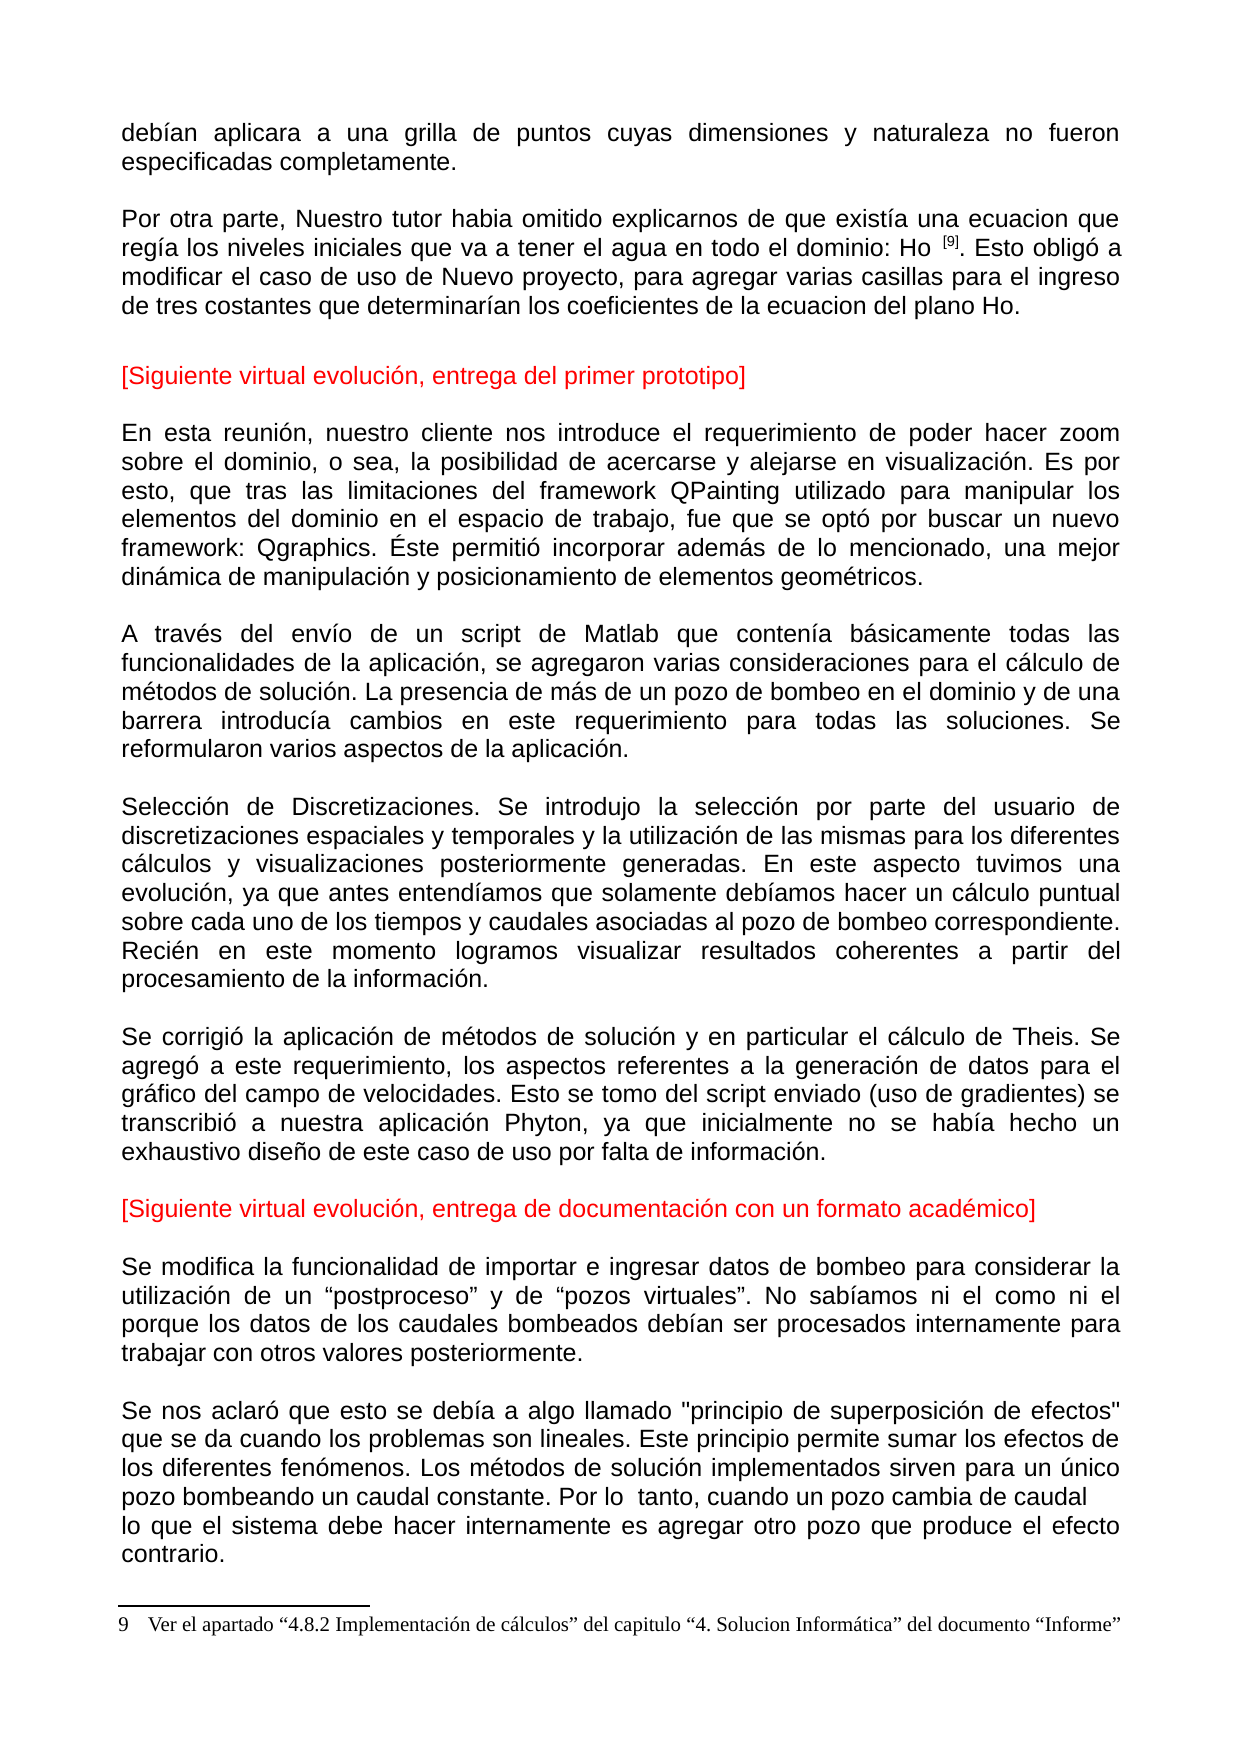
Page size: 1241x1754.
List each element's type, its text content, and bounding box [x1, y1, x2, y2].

text En esta reunión, nuestro cliente nos introduce el requerimiento de poder hacer zoom sobre el dominio, o sea, la posibilidad de acercarse y alejarse en visualización. Es por esto, que tras las limitaciones del framework QPainting utilizado para manipular los elementos del dominio en el espacio de trabajo, fue que se optó por buscar un nuevo framework: Qgraphics. Éste permitió incorporar además de lo mencionado, una mejor dinámica de manipulación y posicionamiento de elementos geométricos. [121, 418, 1122, 591]
text lo que el sistema debe hacer internamente es agregar otro pozo que produce el efecto contrario. [121, 1511, 1122, 1568]
text Ver el apartado “4.8.2 Implementación de cálculos” del capitulo “4. Solucion Informática” del documento “Informe” [118, 1612, 1122, 1636]
text Por otra parte, Nuestro tutor habia omitido explicarnos de que existía una ecuacion que regía los niveles iniciales que va a tener el agua en todo el dominio: Ho []. Esto obligó a modificar el caso de uso de Nuevo proyecto, para agregar varias casillas para el ingreso de tres costantes que determinarían los coeficientes de la ecuacion del plano Ho. [121, 204, 1122, 319]
text [Siguiente virtual evolución, entrega de documentación con un formato académico] [121, 1194, 1122, 1223]
text Se nos aclaró que esto se debía a algo llamado "principio de superposición de efectos" que se da cuando los problemas son lineales. Este principio permite sumar los efectos de los diferentes fenómenos. Los métodos de solución implementados sirven para un único pozo bombeando un caudal constante. Por lo tanto, cuando un pozo cambia de caudal [121, 1396, 1122, 1511]
text Se modifica la funcionalidad de importar e ingresar datos de bombeo para considerar la utilización de un “postproceso” y de “pozos virtuales”. No sabíamos ni el como ni el porque los datos de los caudales bombeados debían ser procesados internamente para trabajar con otros valores posteriormente. [121, 1252, 1122, 1367]
text [Siguiente virtual evolución, entrega del primer prototipo] [121, 361, 1122, 389]
text debían aplicara a una grilla de puntos cuyas dimensiones y naturaleza no fueron especificadas completamente. [121, 118, 1122, 176]
text Se corrigió la aplicación de métodos de solución y en particular el cálculo de Theis. Se agregó a este requerimiento, los aspectos referentes a la generación de datos para el gráfico del campo de velocidades. Esto se tomo del script enviado (uso de gradientes) se transcribió a nuestra aplicación Phyton, ya que inicialmente no se había hecho un exhaustivo diseño de este caso de uso por falta de información. [121, 1022, 1122, 1166]
text A través del envío de un script de Matlab que contenía básicamente todas las funcionalidades de la aplicación, se agregaron varias consideraciones para el cálculo de métodos de solución. La presencia de más de un pozo de bombeo en el dominio y de una barrera introducía cambios en este requerimiento para todas las soluciones. Se reformularon varios aspectos de la aplicación. [121, 619, 1122, 763]
text Selección de Discretizaciones. Se introdujo la selección por parte del usuario de discretizaciones espaciales y temporales y la utilización de las mismas para los diferentes cálculos y visualizaciones posteriormente generadas. En este aspecto tuvimos una evolución, ya que antes entendíamos que solamente debíamos hacer un cálculo puntual sobre cada uno de los tiempos y caudales asociadas al pozo de bombeo correspondiente. Recién en este momento logramos visualizar resultados coherentes a partir del procesamiento de la información. [121, 792, 1122, 993]
